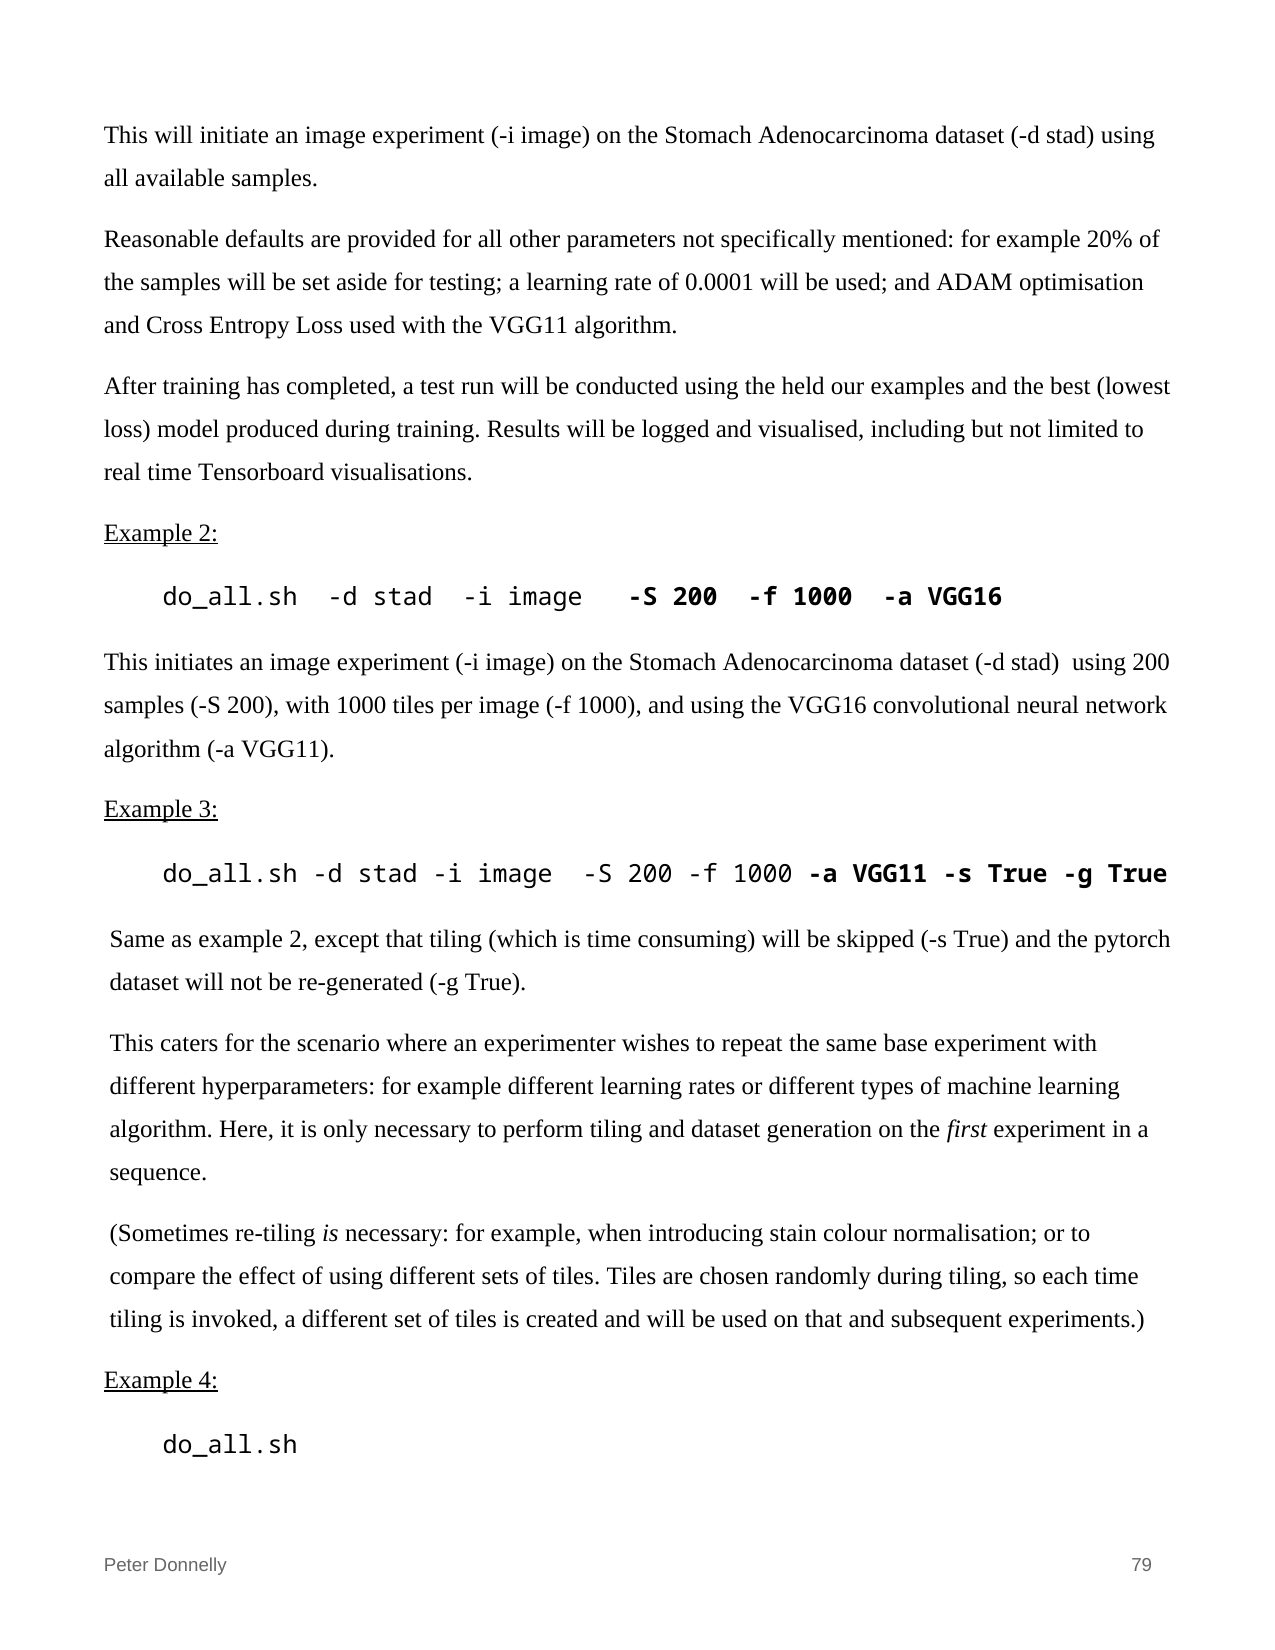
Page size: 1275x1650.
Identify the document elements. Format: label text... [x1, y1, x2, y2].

text Example 3: [103, 794, 1181, 823]
text (Sometimes re-tiling is necessary: for example, when introducing stain colour normalisation; or to compare the effect of using different sets of tiles. Tiles are chosen randomly during tiling, so each time tiling is invoked, a different set of tiles is created and will be used on that and subsequent experiments.) [109, 1218, 1181, 1333]
text After training has completed, a test run will be conducted using the held our examples and the best (lowest loss) model produced during training. Results will be logged and visualised, including but not limited to real time Tensorboard visualisations. [103, 371, 1181, 486]
text Same as example 2, except that tiling (which is time consuming) will be skipped (-s True) and the pytorch dataset will not be re-generated (-g True). [109, 924, 1181, 996]
text do_all.sh -d stad -i image -S 200 -f 1000 -a VGG16 [162, 579, 1181, 613]
text This caters for the scenario where an experimenter wishes to repeat the same base experiment with different hyperparameters: for example different learning rates or different types of machine learning algorithm. Here, it is only necessary to perform tiling and dataset generation on the first experiment in a sequence. [109, 1028, 1181, 1186]
text Example 4: [103, 1365, 1181, 1394]
text Example 2: [103, 518, 1181, 547]
text do_all.sh [162, 1426, 1181, 1460]
text Reasonable defaults are provided for all other parameters not specifically mentioned: for example 20% of the samples will be set aside for testing; a learning rate of 0.0001 will be used; and ADAM optimisation and Cross Entropy Loss used with the VGG11 algorithm. [103, 224, 1181, 339]
text do_all.sh -d stad -i image -S 200 -f 1000 -a VGG11 -s True -g True [162, 855, 1181, 889]
text This initiates an image experiment (-i image) on the Stomach Adenocarcinoma dataset (-d stad) using 200 samples (-S 200), with 1000 tiles per image (-f 1000), and using the VGG16 convolutional neural network algorithm (-a VGG11). [103, 647, 1181, 762]
text This will initiate an image experiment (-i image) on the Stomach Adenocarcinoma dataset (-d stad) using all available samples. [103, 120, 1181, 192]
